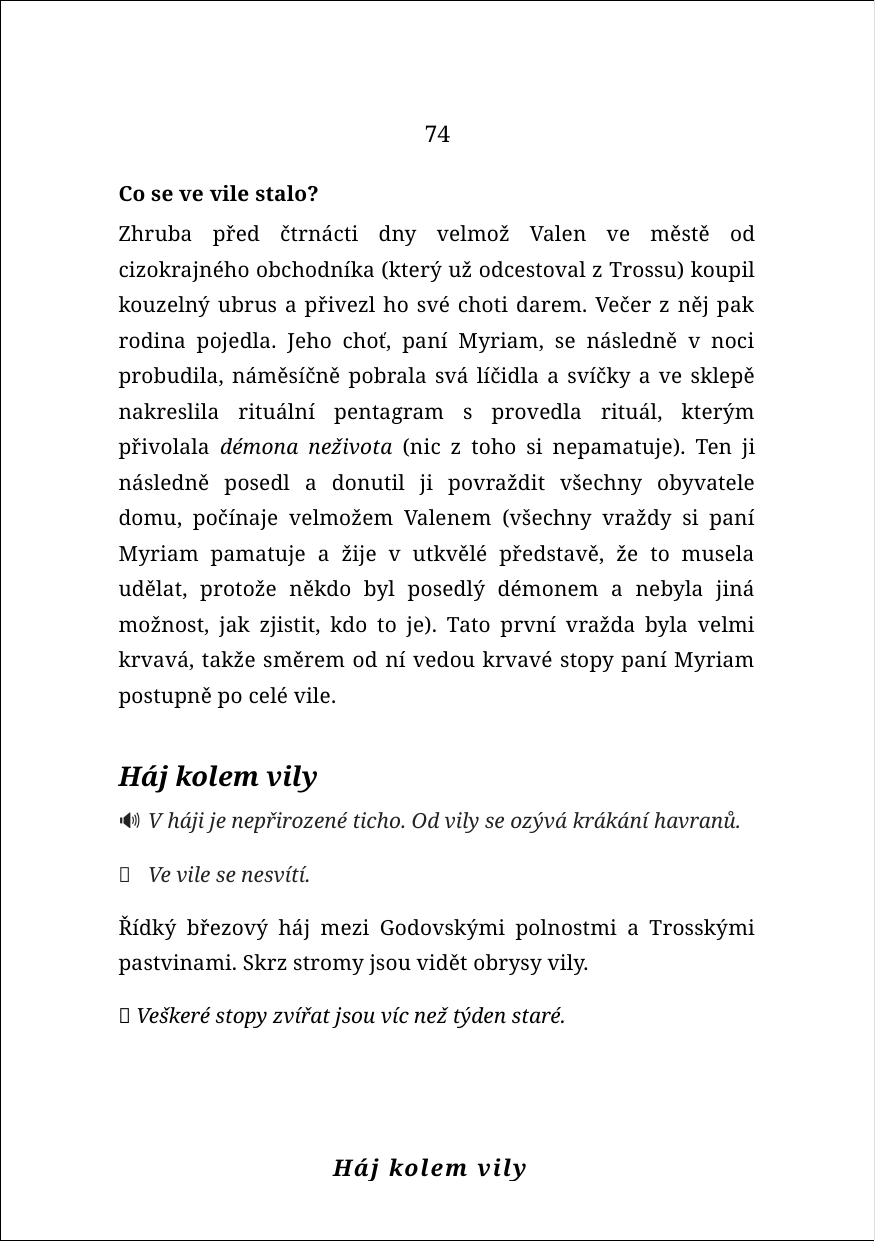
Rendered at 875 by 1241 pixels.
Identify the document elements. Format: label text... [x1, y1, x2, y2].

text 👣 Veškeré stopy zvířat jsou víc než týden staré. [118, 1002, 756, 1030]
subtitle Háj kolem vily [118, 758, 756, 795]
text Zhruba před čtrnácti dny velmož Valen ve městě od cizokrajného obchodníka (který už odcestoval z Trossu) koupil kouzelný ubrus a přivezl ho své choti darem. Večer z něj pak rodina pojedla. Jeho choť, paní Myriam, se následně v noci probudila, náměsíčně pobrala svá líčidla a svíčky a ve sklepě nakreslila rituální pentagram s provedla rituál, kterým přivolala démona neživota (nic z toho si nepamatuje). Ten ji následně posedl a donutil ji povraždit všechny obyvatele domu, počínaje velmožem Valenem (všechny vraždy si paní Myriam pamatuje a žije v utkvělé představě, že to musela udělat, protože někdo byl posedlý démonem a nebyla jiná možnost, jak zjistit, kdo to je). Tato první vražda byla velmi krvavá, takže směrem od ní vedou krvavé stopy paní Myriam postupně po celé vile. [118, 219, 756, 709]
subtitle Co se ve vile stalo? [118, 179, 756, 207]
text Řídký březový háj mezi Godovskými polnostmi a Trosskými pastvinami. Skrz stromy jsou vidět obrysy vily. [118, 913, 756, 977]
text 💡 Ve vile se nesvítí. [118, 860, 756, 888]
text 🔊 V háji je nepřirozené ticho. Od vily se ozývá krákání havranů. [118, 806, 756, 835]
